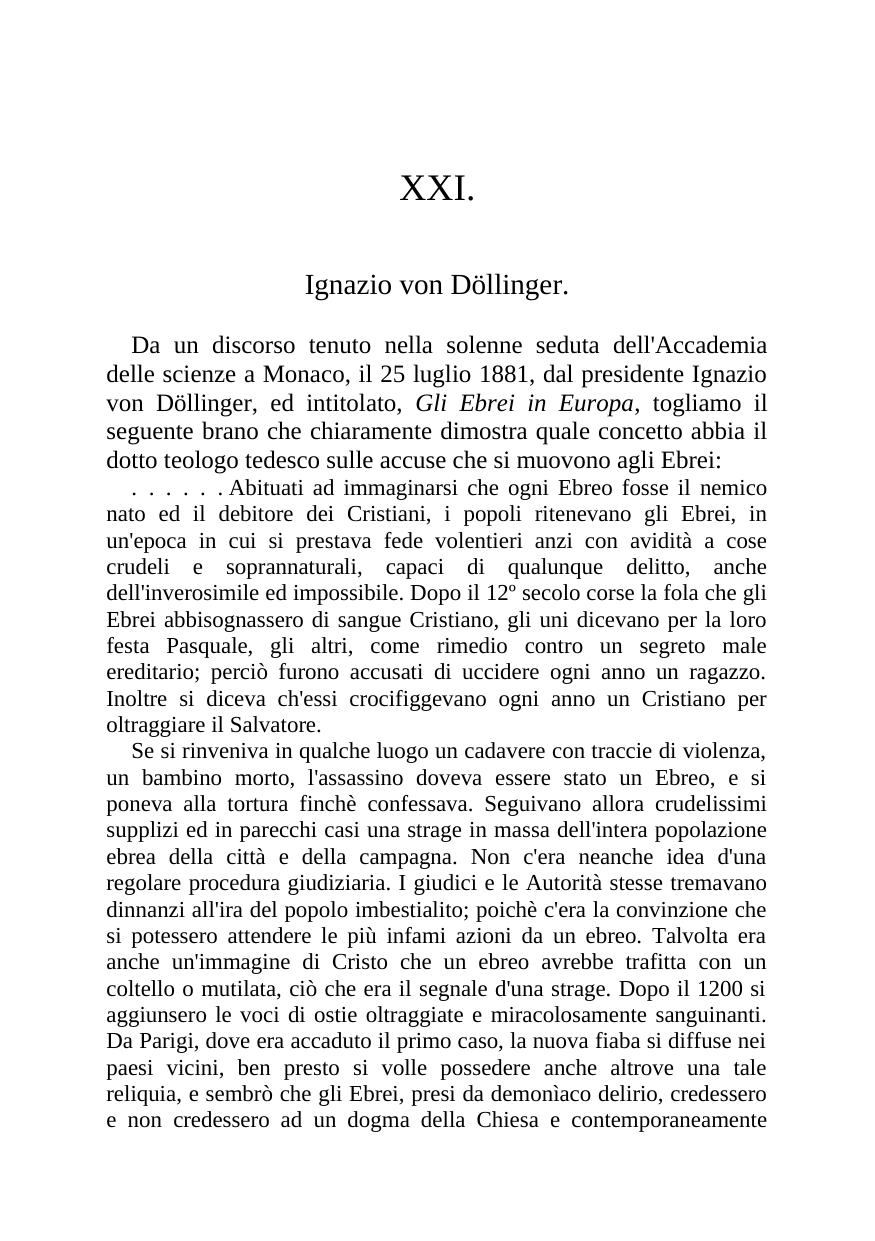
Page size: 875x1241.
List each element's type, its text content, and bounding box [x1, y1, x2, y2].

text Da un discorso tenuto nella solenne seduta dell'Accademia delle scienze a Monaco, il 25 luglio 1881, dal presidente Ignazio von Döllinger, ed intitolato, Gli Ebrei in Europa, togliamo il seguente brano che chiaramente dimostra quale concetto abbia il dotto teologo tedesco sulle accuse che si muovono agli Ebrei: [106, 330, 768, 474]
text Se si rinveniva in qualche luogo un cadavere con traccie di violenza, un bambino morto, l'assassino doveva essere stato un Ebreo, e si poneva alla tortura finchè confessava. Seguivano allora crudelissimi supplizi ed in parecchi casi una strage in massa dell'intera popolazione ebrea della città e della campagna. Non c'era neanche idea d'una regolare procedura giudiziaria. I giudici e le Autorità stesse tremavano dinnanzi all'ira del popolo imbestialito; poichè c'era la convinzione che si potessero attendere le più infami azioni da un ebreo. Talvolta era anche un'immagine di Cristo che un ebreo avrebbe trafitta con un coltello o mutilata, ciò che era il segnale d'una strage. Dopo il 1200 si aggiunsero le voci di ostie oltraggiate e miracolosamente sanguinanti. Da Parigi, dove era accaduto il primo caso, la nuova fiaba si diffuse nei paesi vicini, ben presto si volle possedere anche altrove una tale reliquia, e sembrò che gli Ebrei, presi da demonìaco delirio, credessero e non credessero ad un dogma della Chiesa e contemporaneamente [106, 737, 768, 1133]
text . . . . . . Abituati ad immaginarsi che ogni Ebreo fosse il nemico nato ed il debitore dei Cristiani, i popoli ritenevano gli Ebrei, in un'epoca in cui si prestava fede volentieri anzi con avidità a cose crudeli e soprannaturali, capaci di qualunque delitto, anche dell'inverosimile ed impossibile. Dopo il 12º secolo corse la fola che gli Ebrei abbisognassero di sangue Cristiano, gli uni dicevano per la loro festa Pasquale, gli altri, come rimedio contro un segreto male ereditario; perciò furono accusati di uccidere ogni anno un ragazzo. Inoltre si diceva ch'essi crocifiggevano ogni anno un Cristiano per oltraggiare il Salvatore. [106, 474, 768, 737]
subtitle Ignazio von Döllinger. [106, 267, 768, 301]
subtitle XXI. [106, 165, 768, 208]
